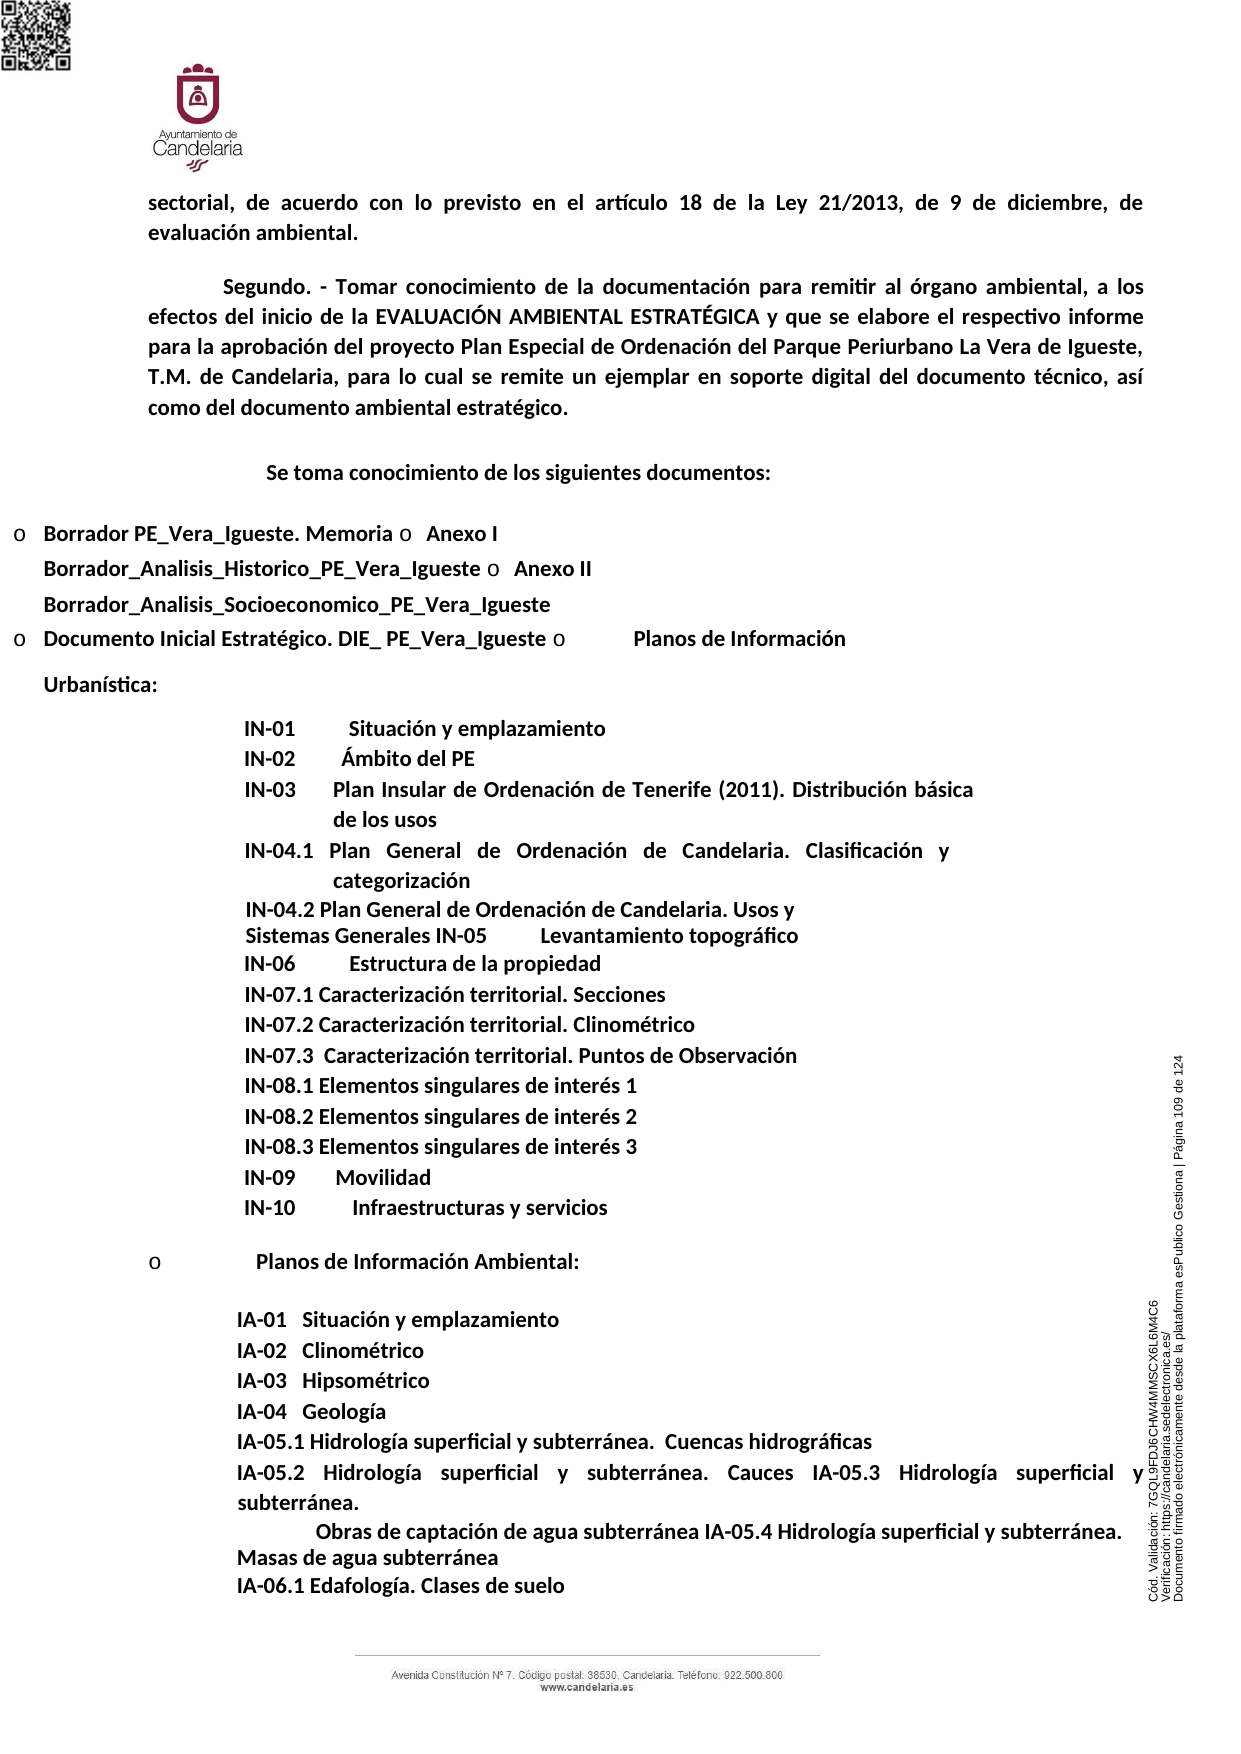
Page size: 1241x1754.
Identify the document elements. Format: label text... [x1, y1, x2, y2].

text IA-01 Situación y emplazamiento [237, 1305, 1145, 1333]
text IA-04 Geología [237, 1397, 1145, 1425]
text IA-05.1 Hidrología superficial y subterránea. Cuencas hidrográficas [237, 1427, 1145, 1455]
text IA-06.1 Edafología. Clases de suelo [237, 1572, 1145, 1599]
text IN-07.1 Caracterización territorial. Secciones [244, 980, 1145, 1008]
text IN-03 Plan Insular de Ordenación de Tenerife (2011). Distribución básica de los usos [244, 775, 974, 833]
text IN-04.2 Plan General de Ordenación de Candelaria. Usos y Sistemas Generales IN-05 Levantamiento topográfico [245, 896, 803, 949]
text IN-06 Estructura de la propiedad [43, 949, 1145, 977]
text IN-10 Infraestructuras y servicios [43, 1193, 1145, 1222]
text IN-08.2 Elementos singulares de interés 2 [244, 1102, 1145, 1130]
list Borrador PE_Vera_Igueste. Memoria o Anexo I Borrador_Analisis_Historico_PE_Vera_Igueste o Anexo II Borrador_Analisis_Socioeconomico_PE_Vera_Igueste [13, 519, 865, 618]
text IN-08.3 Elementos singulares de interés 3 [244, 1132, 1145, 1161]
text IN-08.1 Elementos singulares de interés 1 [244, 1071, 1145, 1099]
text IN-09 Movilidad [43, 1163, 1145, 1191]
text sectorial, de acuerdo con lo previsto en el artículo 18 de la Ley 21/2013, de 9 de diciembre, de evaluación ambiental. [148, 188, 1145, 247]
text IN-01 Situación y emplazamiento [43, 714, 1145, 742]
text IA-02 Clinométrico [237, 1336, 1145, 1364]
text IN-07.2 Caracterización territorial. Clinométrico [244, 1010, 1145, 1038]
text o Planos de Información Ambiental: [43, 1247, 1145, 1277]
text Se toma conocimiento de los siguientes documentos: [266, 458, 1145, 486]
text Segundo. - Tomar conocimiento de la documentación para remitir al órgano ambiental, a los efectos del inicio de la EVALUACIÓN AMBIENTAL ESTRATÉGICA y que se elabore el respectivo informe para la aprobación del proyecto Plan Especial de Ordenación del Parque Periurbano La Vera de Igueste, T.M. de Candelaria, para lo cual se remite un ejemplar en soporte digital del documento técnico, así como del documento ambiental estratégico. [148, 272, 1145, 421]
text IA-05.2 Hidrología superficial y subterránea. Cauces IA-05.3 Hidrología superficial y subterránea. [237, 1458, 1145, 1516]
list Documento Inicial Estratégico. DIE_ PE_Vera_Igueste o Planos de Información Urbanística: [13, 624, 865, 698]
text Obras de captación de agua subterránea IA-05.4 Hidrología superficial y subterránea. Masas de agua subterránea [237, 1519, 1145, 1571]
text IA-03 Hipsométrico [237, 1366, 1145, 1394]
text IN-02 Ámbito del PE [43, 744, 1145, 772]
text IN-04.1 Plan General de Ordenación de Candelaria. Clasificación y categorización [244, 836, 950, 894]
text IN-07.3 Caracterización territorial. Puntos de Observación [244, 1041, 1145, 1069]
